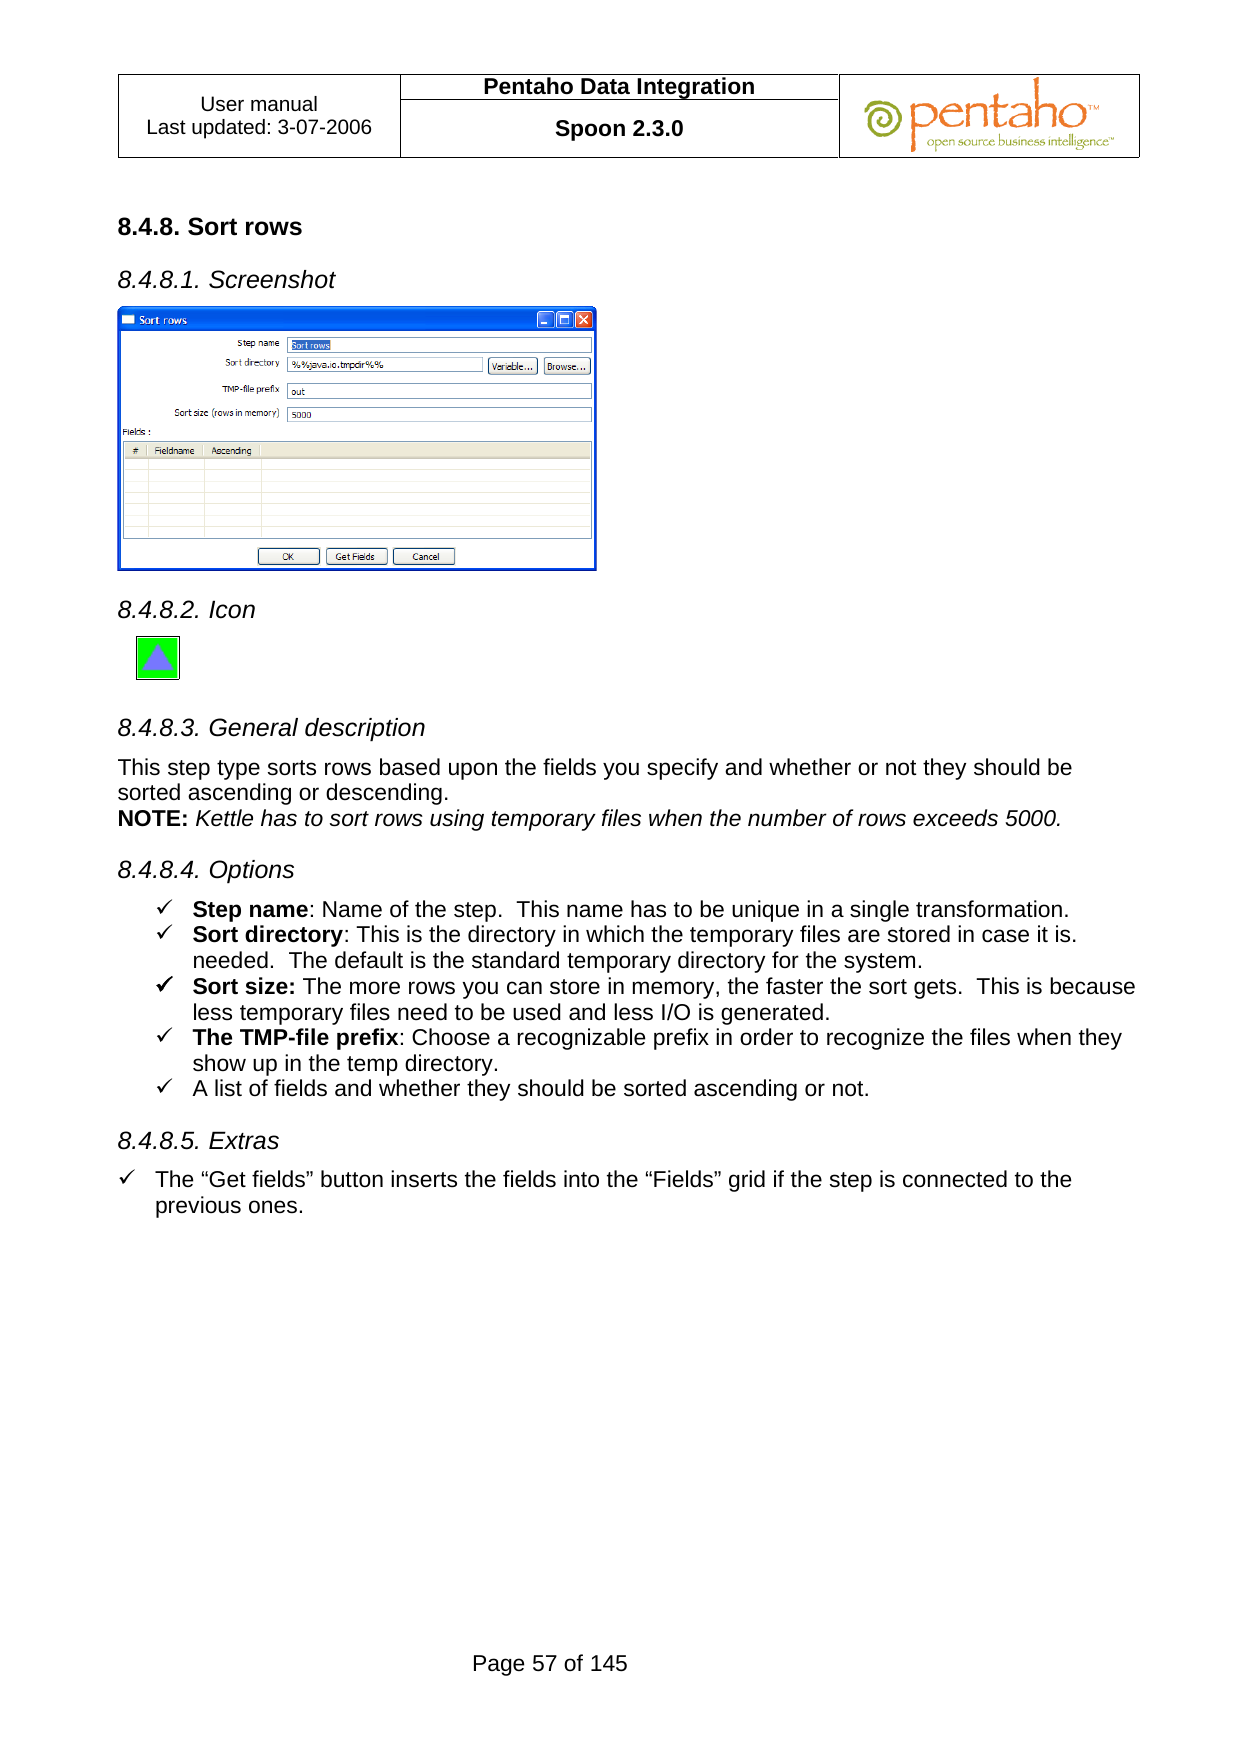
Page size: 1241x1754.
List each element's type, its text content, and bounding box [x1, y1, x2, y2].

list Sort directory: This is the directory in which the temporary files are stored in case it is. needed. The default is the standard temporary directory for the system. [155, 922, 1137, 973]
list A list of fields and whether they should be sorted ascending or not. [155, 1076, 1137, 1102]
subtitle Options [117, 856, 1137, 884]
subtitle Sort rows [117, 213, 1137, 241]
text This step type sorts rows based upon the fields you specify and whether or not they should be sorted ascending or descending. [117, 754, 1137, 805]
subtitle General description [117, 714, 1137, 742]
subtitle Screenshot [117, 266, 1137, 294]
picture [117, 306, 597, 571]
subtitle Extras [117, 1127, 1137, 1155]
list Sort size: The more rows you can store in memory, the faster the sort gets. This is because less temporary files need to be used and less I/O is generated. [155, 973, 1137, 1025]
text NOTE: Kettle has to sort rows using temporary files when the number of rows exceeds 5000. [117, 805, 1137, 831]
list The “Get fields” button inserts the fields into the “Fields” grid if the step is connected to the previous ones. [117, 1167, 1137, 1218]
subtitle Icon [117, 596, 1137, 624]
list The TMP-file prefix: Choose a recognizable prefix in order to recognize the files when they show up in the temp directory. [155, 1025, 1137, 1076]
list Step name: Name of the step. This name has to be unique in a single transformation. [155, 896, 1137, 922]
